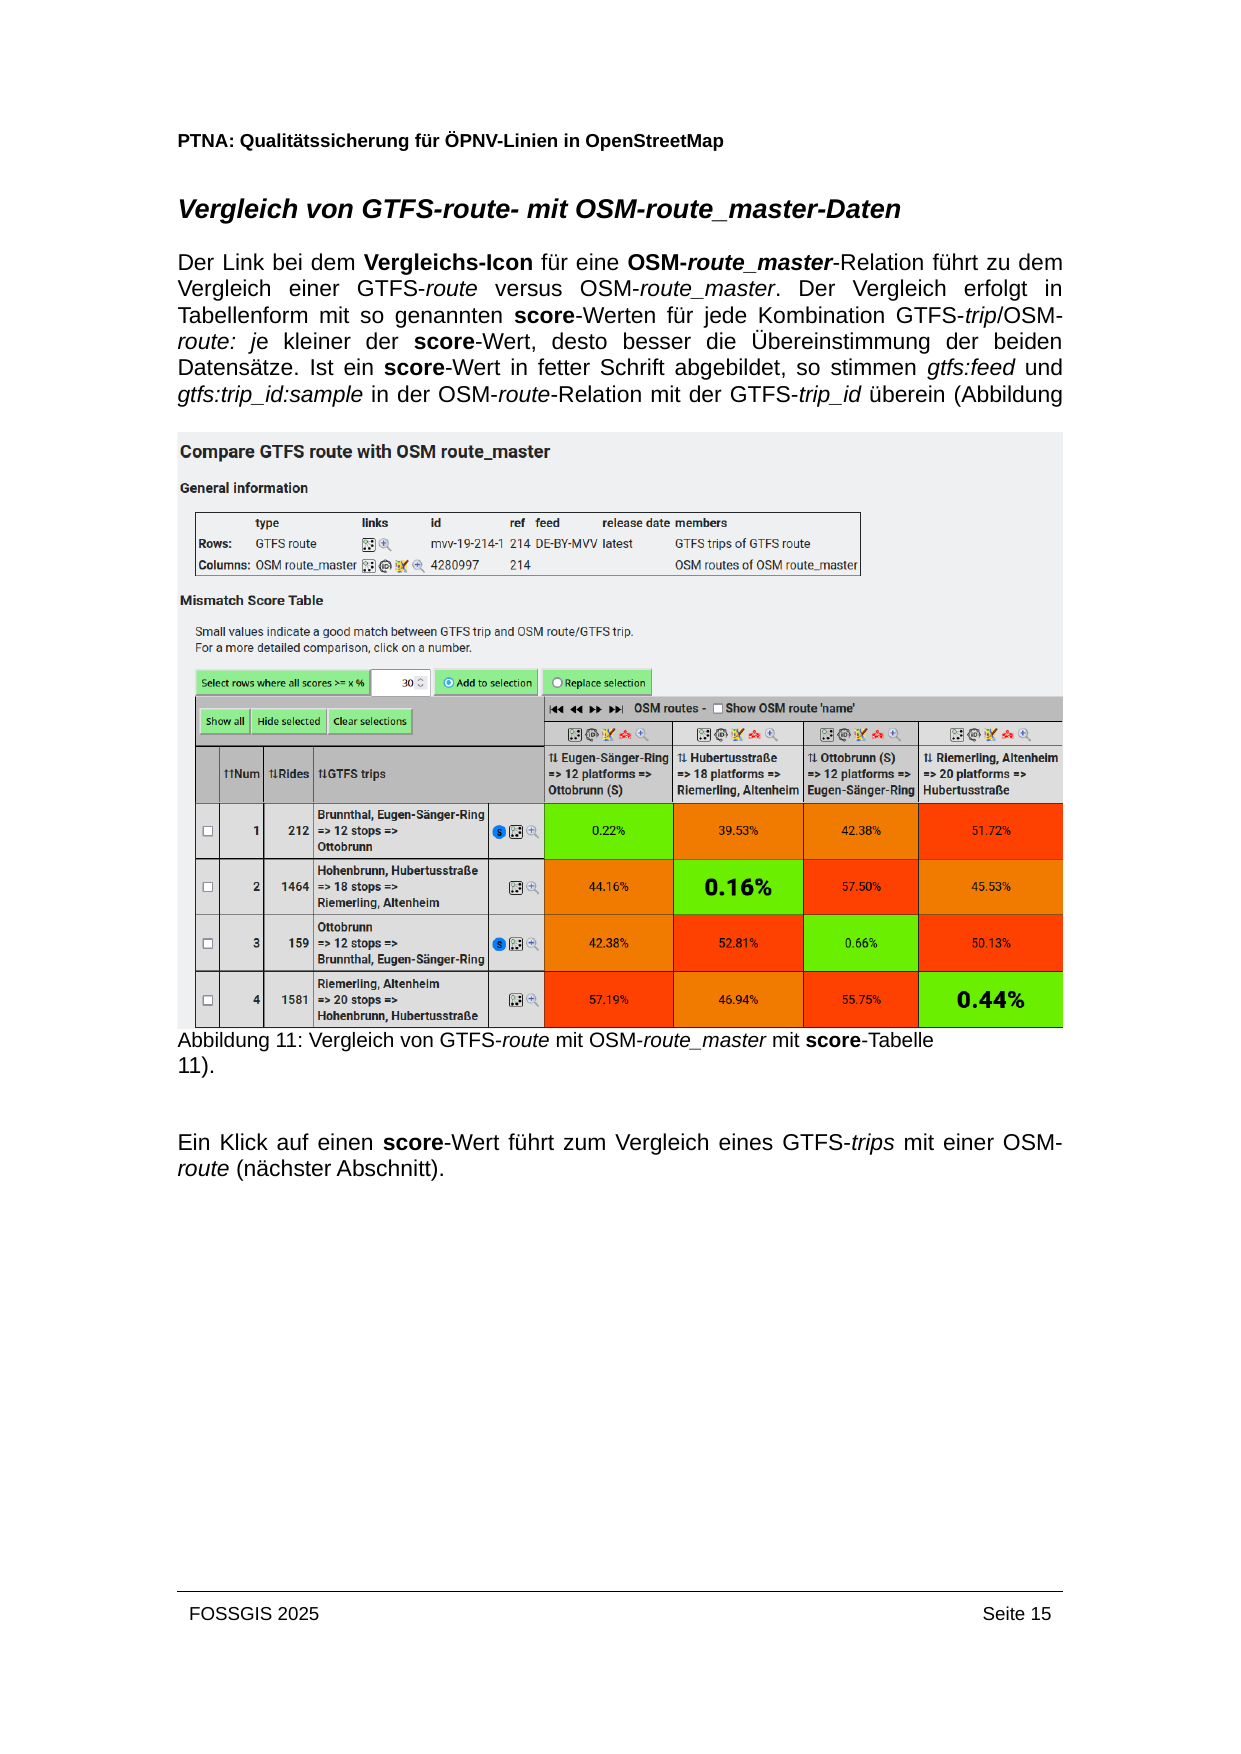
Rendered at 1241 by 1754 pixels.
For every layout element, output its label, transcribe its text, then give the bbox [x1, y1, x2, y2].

text Der Link bei dem Vergleichs-Icon für eine OSM-route_master-Relation führt zu dem Vergleich einer GTFS-route versus OSM-route_master. Der Vergleich erfolgt in Tabellenform mit so genannten score-Werten für jede Kombination GTFS-trip/OSM-route: je kleiner der score-Wert, desto besser die Übereinstimmung der beiden Datensätze. Ist ein score-Wert in fetter Schrift abgebildet, so stimmen gtfs:feed und gtfs:trip_id:sample in der OSM-route-Relation mit der GTFS-trip_id überein (Abbildung [177, 249, 1063, 432]
picture [177, 432, 1063, 1029]
text Ein Klick auf einen score-Wert führt zum Vergleich eines GTFS-trips mit einer OSM-route (nächster Abschnitt). [177, 1128, 1063, 1181]
text 11). [177, 1052, 1063, 1079]
text Abbildung 11: Vergleich von GTFS-route mit OSM-route_master mit score-Tabelle [177, 1029, 1063, 1052]
subtitle Vergleich von GTFS-route- mit OSM-route_master-Daten [177, 193, 1063, 225]
